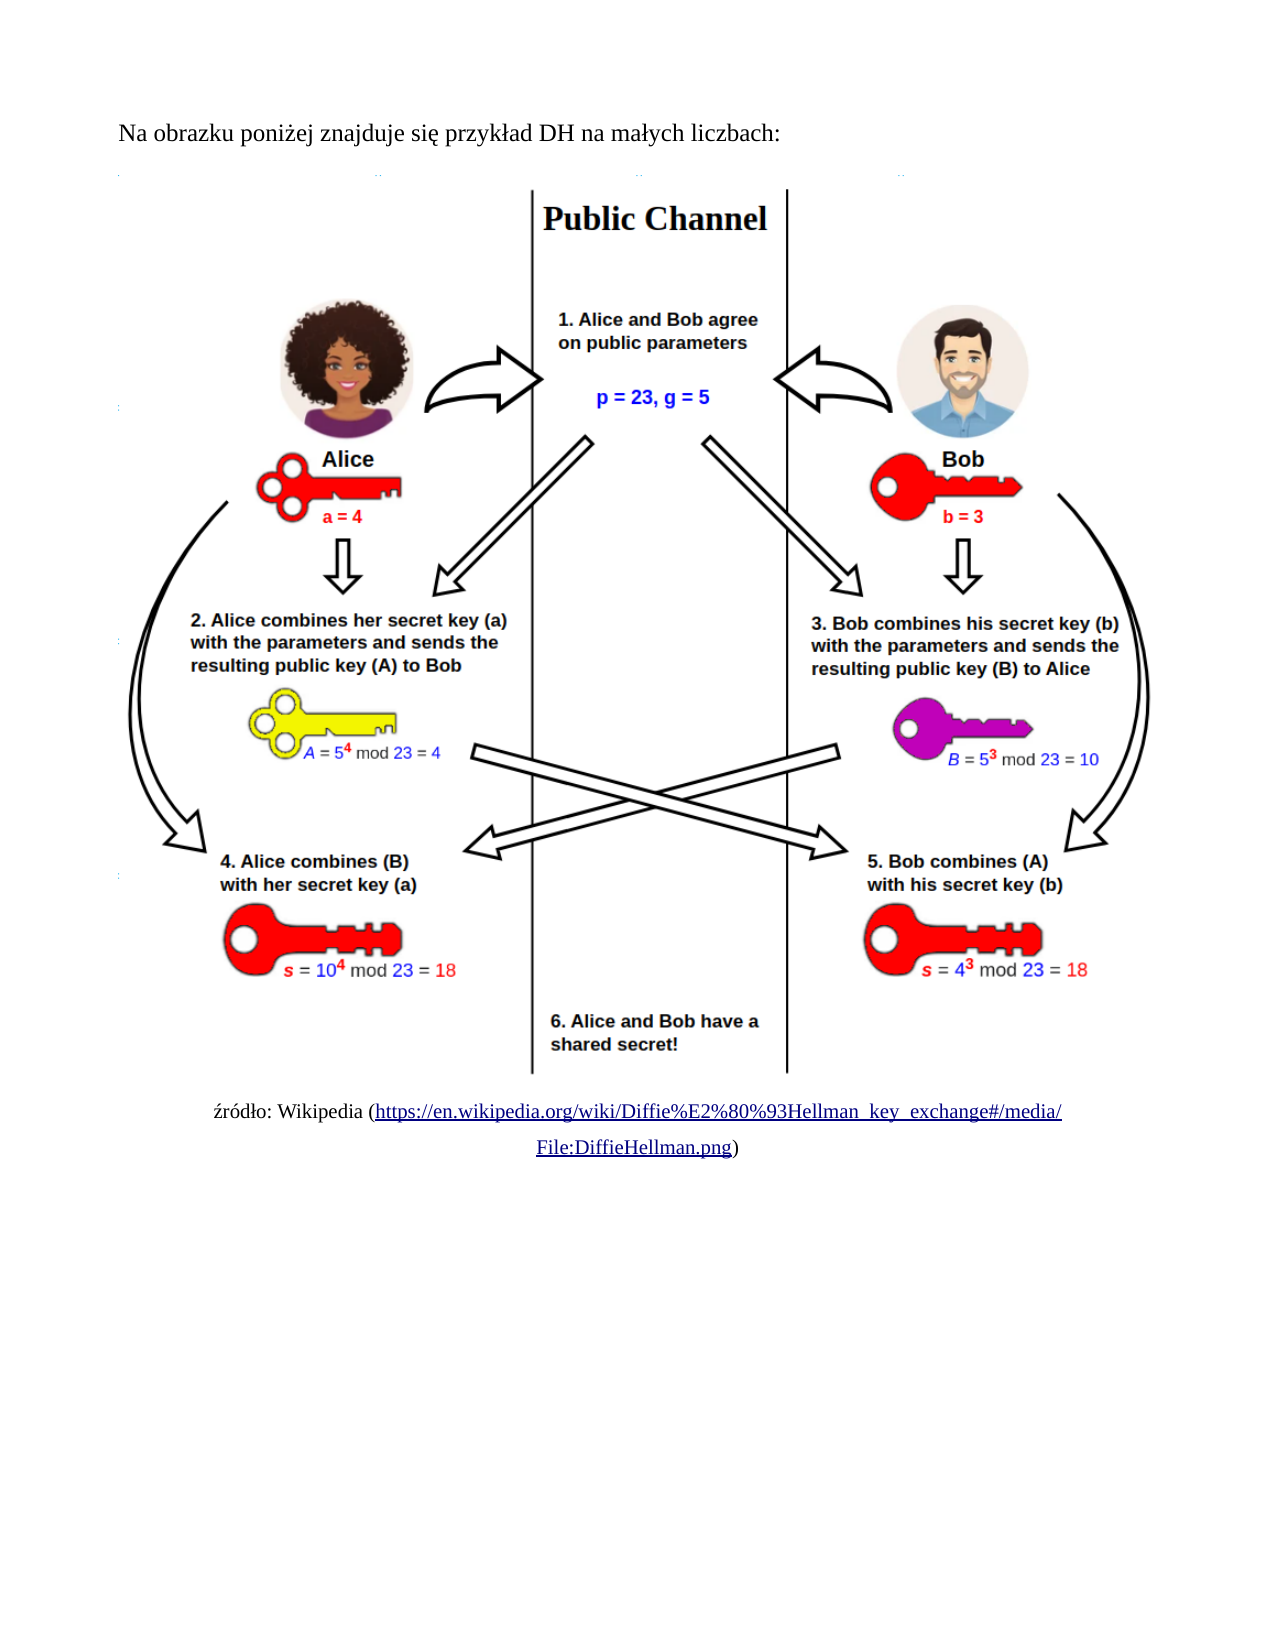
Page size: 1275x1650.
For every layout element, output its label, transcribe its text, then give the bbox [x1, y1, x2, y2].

text Na obrazku poniżej znajduje się przykład DH na małych liczbach: [118, 118, 1157, 147]
picture [118, 175, 1157, 1087]
text źródło: Wikipedia (https://en.wikipedia.org/wiki/Diffie%E2%80%93Hellman_key_exchange#/media/File:DiffieHellman.png) [118, 1087, 1157, 1159]
